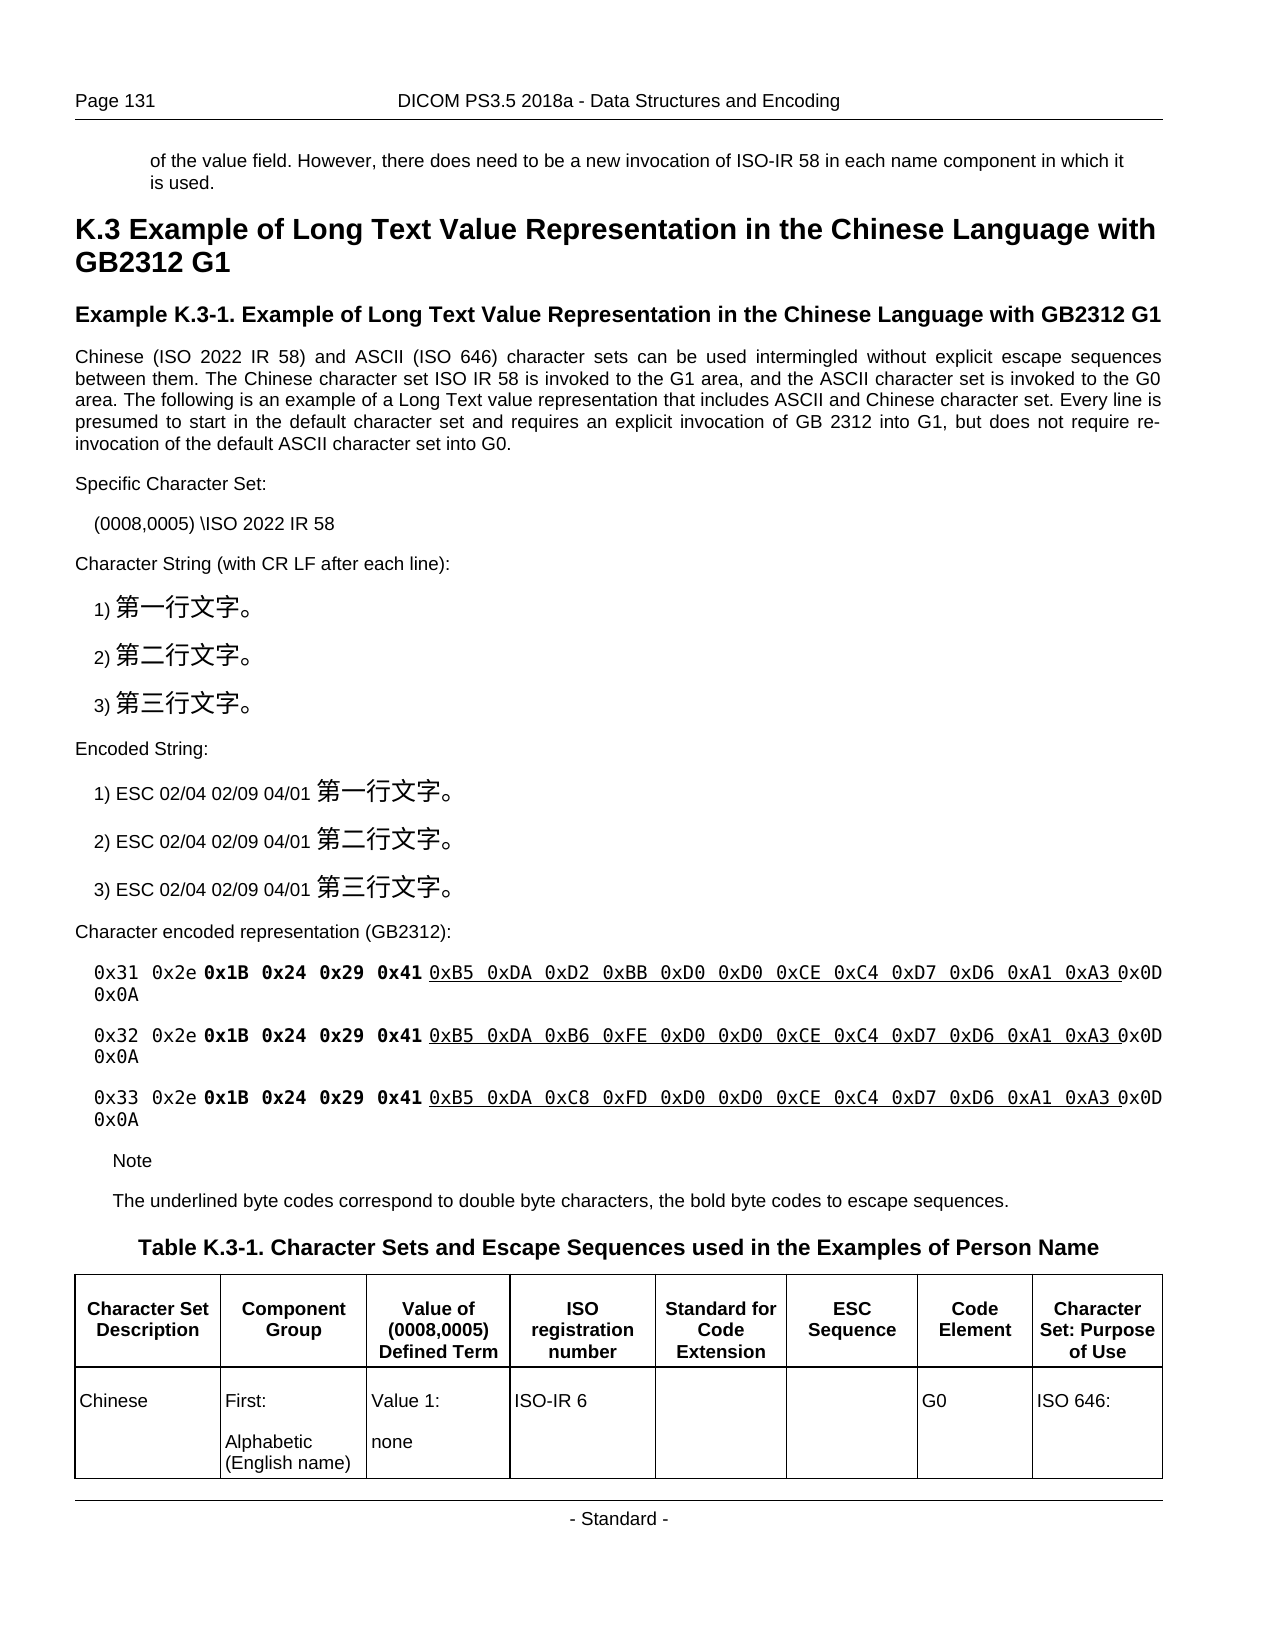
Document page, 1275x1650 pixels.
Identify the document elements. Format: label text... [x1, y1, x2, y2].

text 0x32 0x2e 0x1B 0x24 0x29 0x41 0xB5 0xDA 0xB6 0xFE 0xD0 0xD0 0xCE 0xC4 0xD7 0xD6 0xA1 0xA3 0x0D 0x0A [94, 1024, 1162, 1068]
text 0x31 0x2e 0x1B 0x24 0x29 0x41 0xB5 0xDA 0xD2 0xBB 0xD0 0xD0 0xCE 0xC4 0xD7 0xD6 0xA1 0xA3 0x0D 0x0A [94, 962, 1162, 1006]
table_header ESC Sequence [787, 1275, 917, 1366]
text 3) 第三行文字。 [94, 689, 1162, 718]
text Chinese (ISO 2022 IR 58) and ASCII (ISO 646) character sets can be used intermingled without explicit escape sequences between them. The Chinese character set ISO IR 58 is invoked to the G1 area, and the ASCII character set is invoked to the G0 area. The following is an example of a Long Text value representation that includes ASCII and Chinese character set. Every line is presumed to start in the default character set and requires an explicit invocation of GB 2312 into G1, but does not require re-invocation of the default ASCII character set into G0. [75, 346, 1162, 454]
text Encoded String: [75, 737, 1162, 759]
table_cell ISO-IR 6 [511, 1368, 655, 1478]
text Table K.3-1. Character Sets and Escape Sequences used in the Examples of Person Name [75, 1234, 1162, 1260]
table_cell ISO 646: [1033, 1368, 1162, 1478]
text 2) ESC 02/04 02/09 04/01 第二行文字。 [94, 826, 1162, 855]
list of the value field. However, there does need to be a new invocation of ISO-IR 58 in each name component in which it is used. [112, 150, 1125, 193]
text (0008,0005) \ISO 2022 IR 58 [94, 513, 1162, 534]
text Character String (with CR LF after each line): [75, 553, 1162, 575]
text Example K.3-1. Example of Long Text Value Representation in the Chinese Language with GB2312 G1 [75, 301, 1162, 327]
text 0x33 0x2e 0x1B 0x24 0x29 0x41 0xB5 0xDA 0xC8 0xFD 0xD0 0xD0 0xCE 0xC4 0xD7 0xD6 0xA1 0xA3 0x0D 0x0A [94, 1087, 1162, 1131]
table_header ISO registration number [511, 1275, 655, 1366]
table_header Character Set Description [76, 1275, 220, 1366]
text 3) ESC 02/04 02/09 04/01 第三行文字。 [94, 873, 1162, 903]
text Character encoded representation (GB2312): [75, 921, 1162, 943]
table_header Character Set: Purpose of Use [1033, 1275, 1162, 1366]
table_cell G0 [918, 1368, 1032, 1478]
text Note [112, 1150, 1125, 1171]
text 2) 第二行文字。 [94, 641, 1162, 671]
text K.3 Example of Long Text Value Representation in the Chinese Language with GB2312 G1 [75, 212, 1162, 279]
text Specific Character Set: [75, 473, 1162, 494]
table_header Value of (0008,0005) Defined Term [367, 1275, 509, 1366]
table_cell First: Alphabetic (English name) [221, 1368, 366, 1478]
table_cell [656, 1368, 786, 1478]
table_cell [787, 1368, 917, 1478]
table_header Standard for Code Extension [656, 1275, 786, 1366]
table_header Component Group [221, 1275, 366, 1366]
text 1) ESC 02/04 02/09 04/01 第一行文字。 [94, 778, 1162, 807]
table_header Code Element [918, 1275, 1032, 1366]
text 1) 第一行文字。 [94, 593, 1162, 623]
text The underlined byte codes correspond to double byte characters, the bold byte codes to escape sequences. [112, 1190, 1125, 1212]
table_cell Chinese [76, 1368, 220, 1478]
table_cell Value 1: none [367, 1368, 509, 1478]
